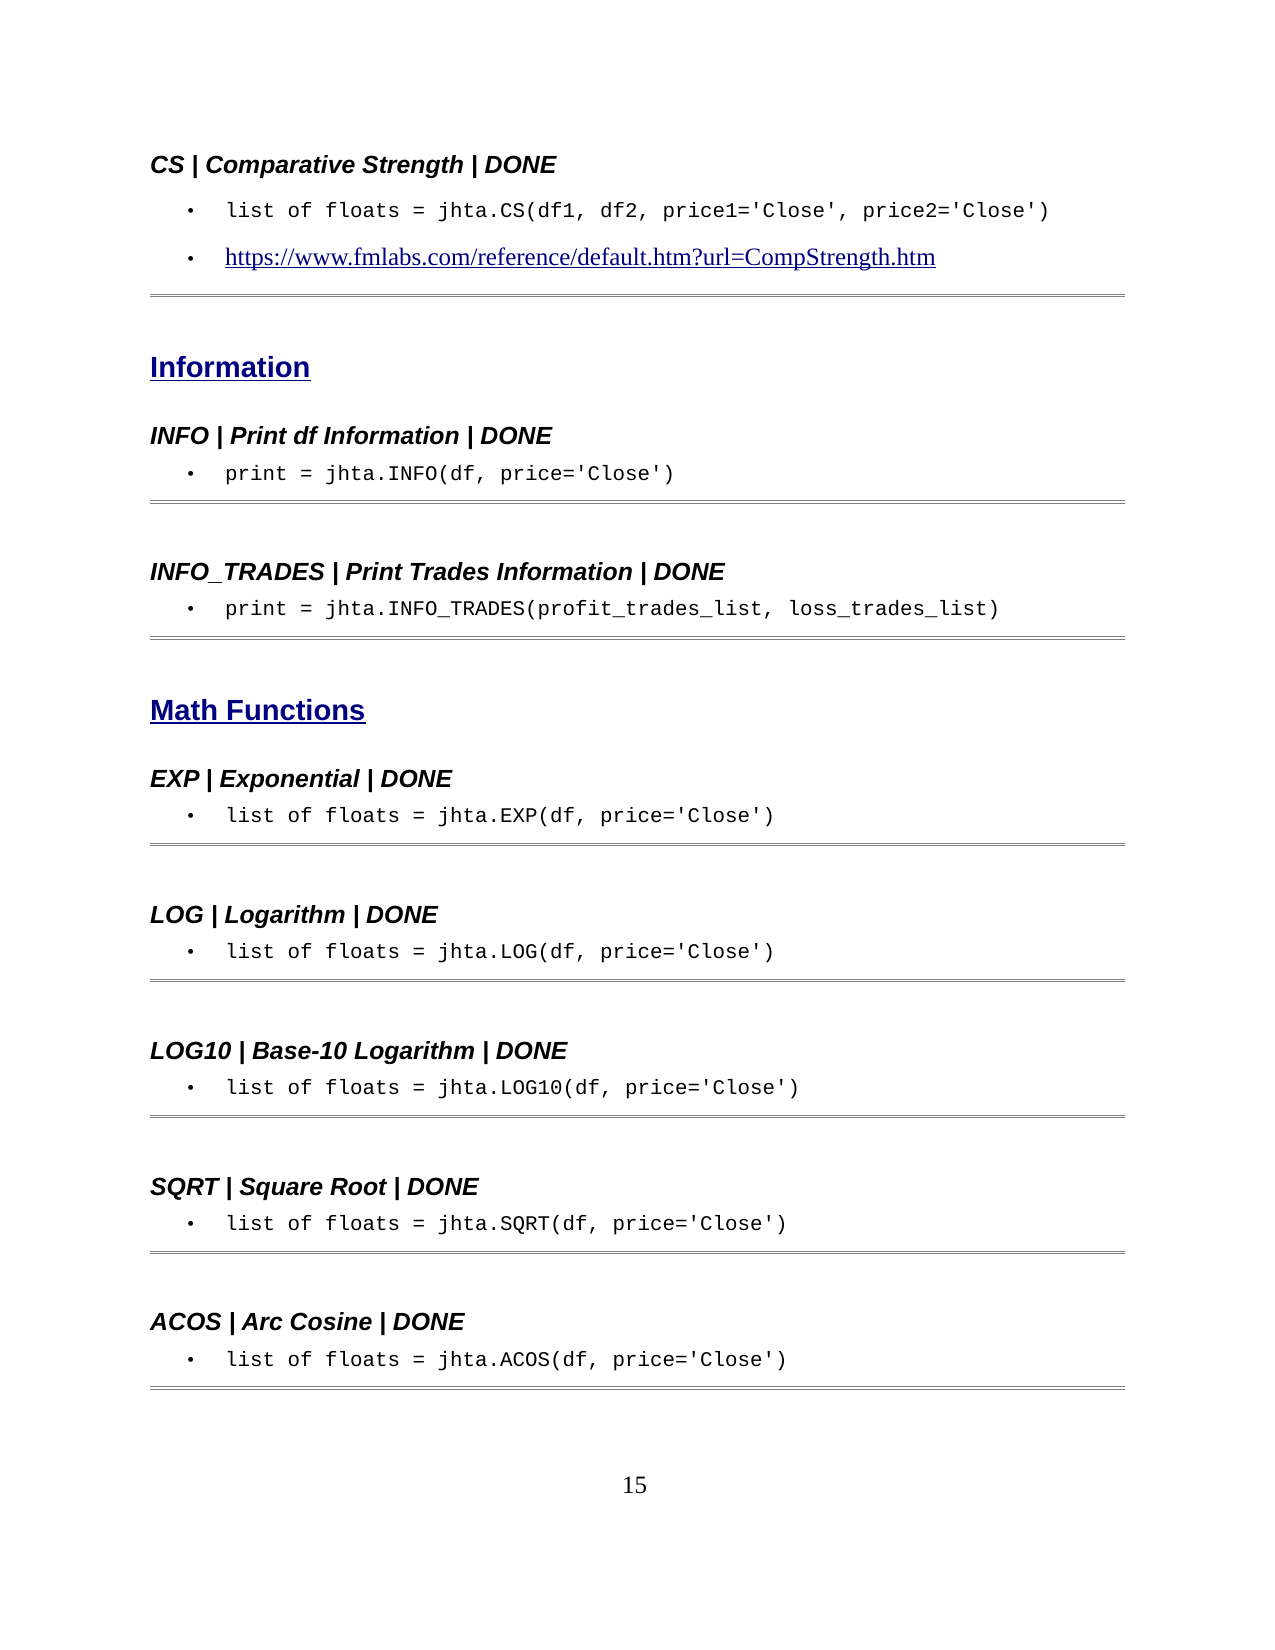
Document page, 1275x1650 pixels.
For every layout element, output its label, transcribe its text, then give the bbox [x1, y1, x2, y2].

list list of floats = jhta.LOG(df, price='Close') [187, 941, 1125, 965]
subtitle INFO_TRADES | Print Trades Information | DONE [150, 557, 1125, 586]
subtitle SQRT | Square Root | DONE [150, 1172, 1125, 1200]
subtitle CS | Comparative Strength | DONE [150, 150, 1125, 178]
subtitle EXP | Exponential | DONE [150, 764, 1125, 793]
subtitle LOG | Logarithm | DONE [150, 900, 1125, 928]
subtitle INFO | Print df Information | DONE [150, 421, 1125, 450]
list list of floats = jhta.LOG10(df, price='Close') [187, 1077, 1125, 1101]
list print = jhta.INFO_TRADES(profit_trades_list, loss_trades_list) [187, 598, 1125, 622]
list https://www.fmlabs.com/reference/default.htm?url=CompStrength.htm [187, 242, 1125, 270]
list print = jhta.INFO(df, price='Close') [187, 462, 1125, 486]
subtitle Information [150, 350, 1125, 384]
list list of floats = jhta.CS(df1, df2, price1='Close', price2='Close') [187, 200, 1125, 224]
list list of floats = jhta.ACOS(df, price='Close') [187, 1348, 1125, 1372]
list list of floats = jhta.SQRT(df, price='Close') [187, 1213, 1125, 1236]
subtitle ACOS | Arc Cosine | DONE [150, 1307, 1125, 1336]
subtitle LOG10 | Base-10 Logarithm | DONE [150, 1036, 1125, 1064]
list list of floats = jhta.EXP(df, price='Close') [187, 805, 1125, 829]
subtitle Math Functions [150, 693, 1125, 727]
